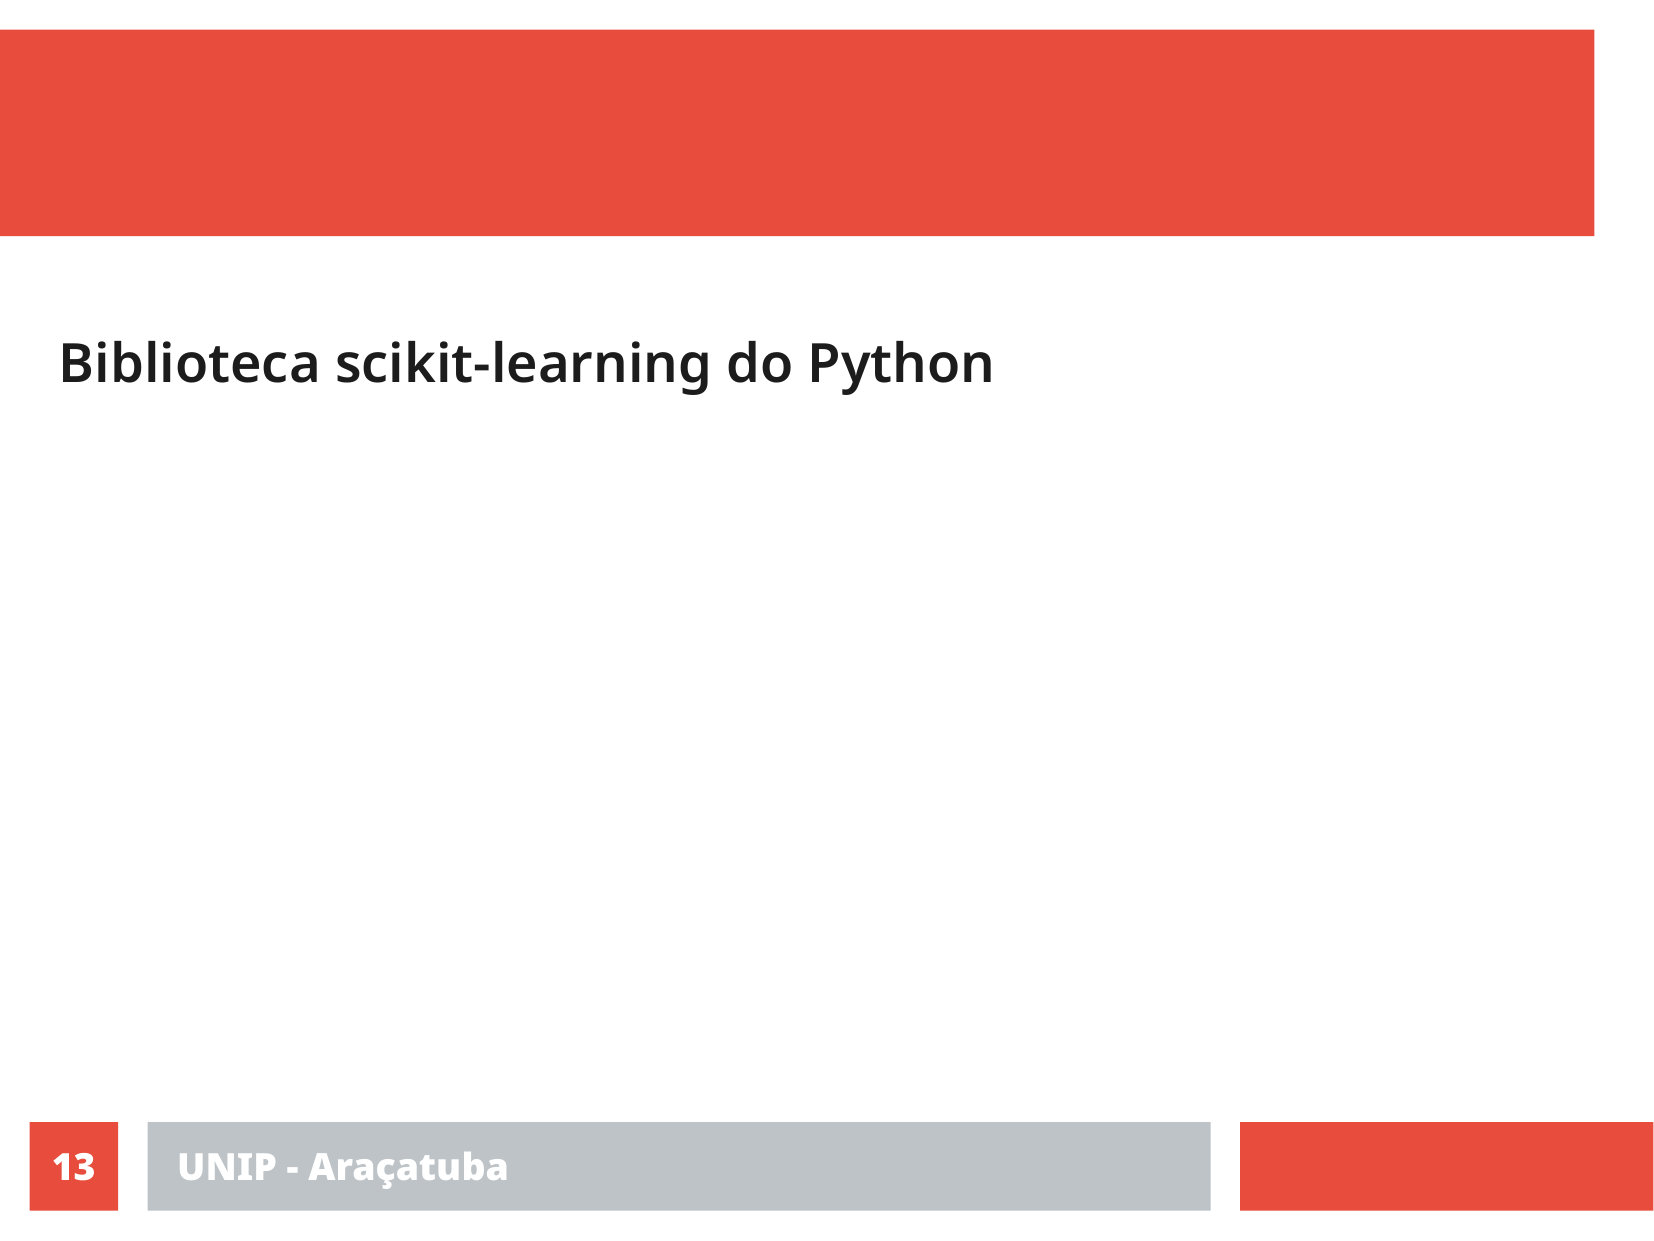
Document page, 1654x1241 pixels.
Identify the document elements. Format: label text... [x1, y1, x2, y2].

list Biblioteca scikit-learning do Python [59, 324, 1565, 1093]
